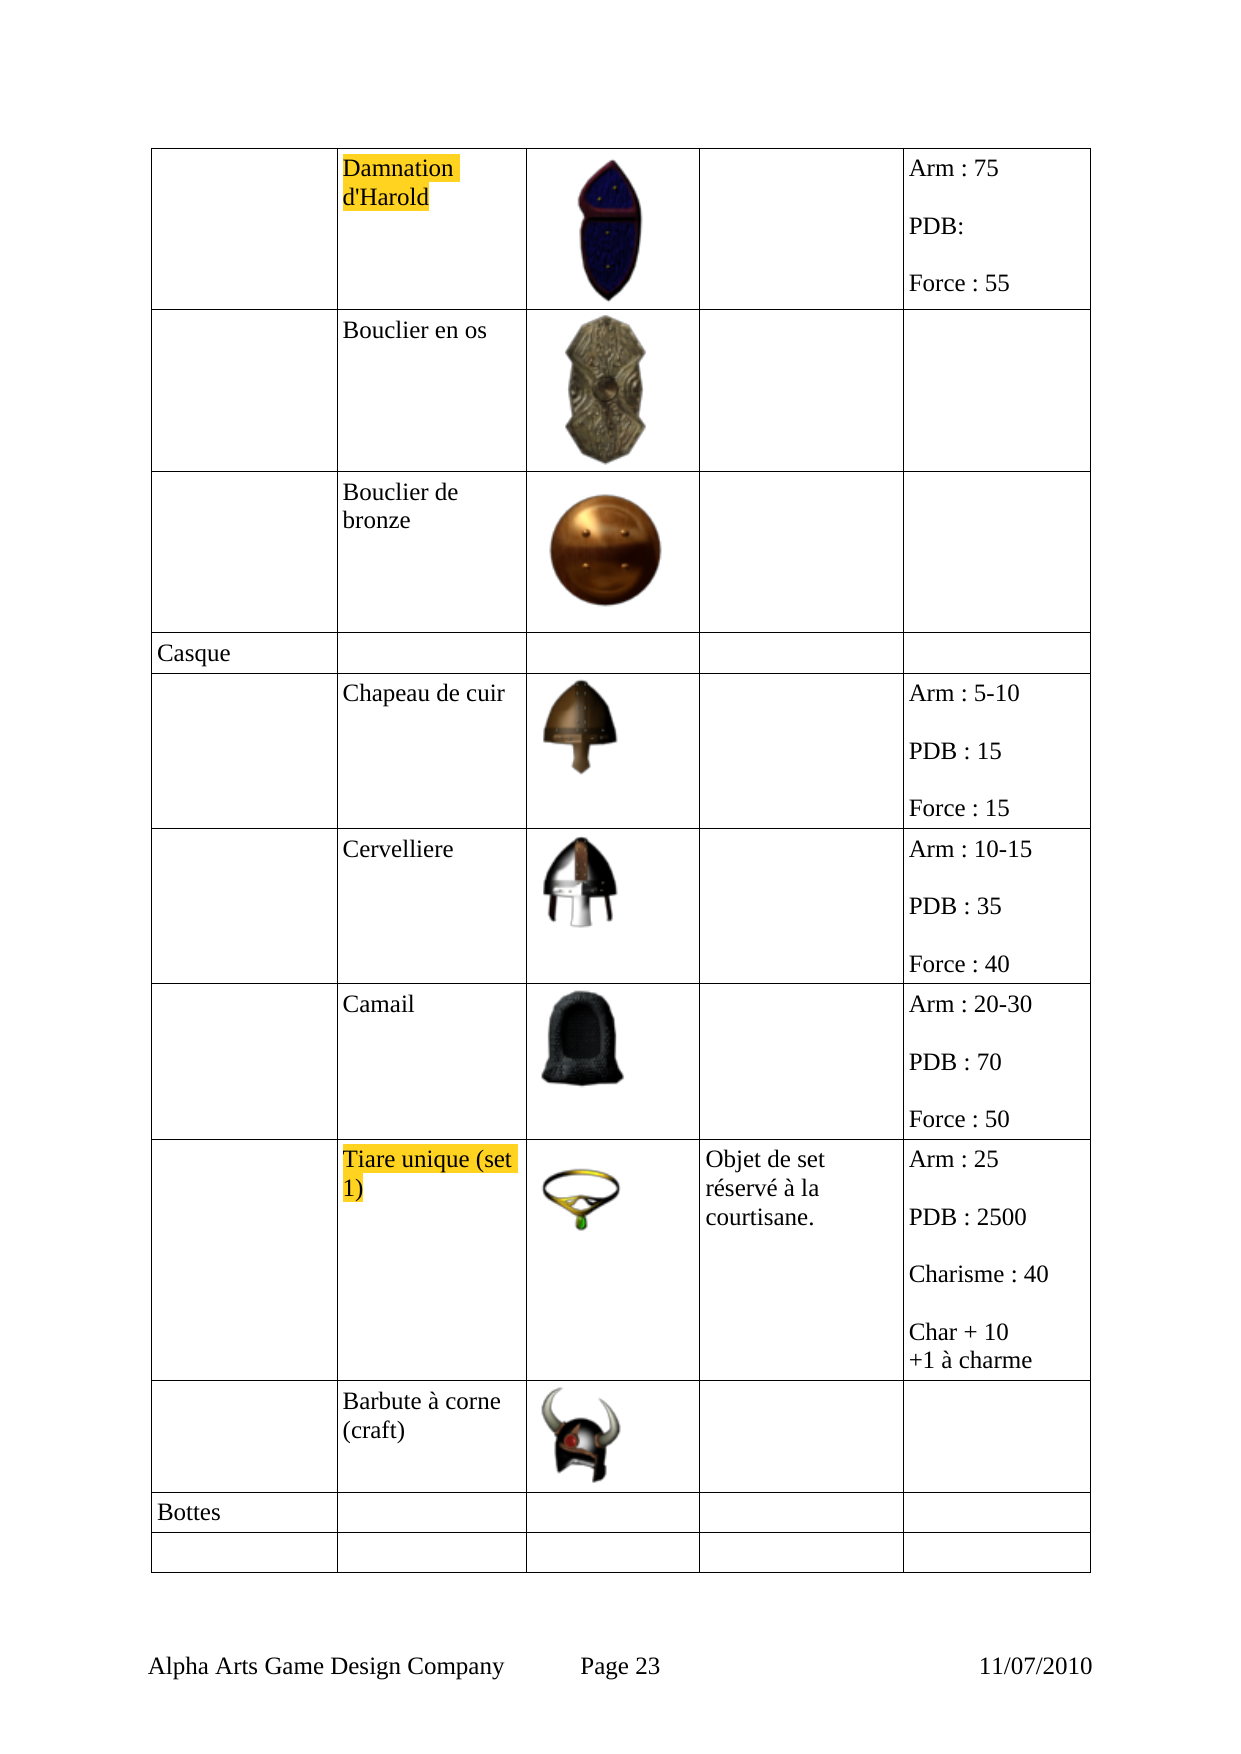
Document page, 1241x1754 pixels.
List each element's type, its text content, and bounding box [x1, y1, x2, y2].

picture [531, 315, 682, 465]
table_cell [904, 310, 1090, 471]
table_cell [527, 633, 699, 673]
table_cell [152, 674, 337, 828]
table_cell [700, 1381, 903, 1492]
table_cell [700, 1493, 903, 1532]
table_cell [152, 472, 337, 632]
table_cell [527, 674, 699, 828]
table_cell Cervelliere [338, 829, 526, 983]
table_cell [152, 149, 337, 309]
table_cell [700, 310, 903, 471]
table_cell [700, 633, 903, 673]
picture [531, 833, 632, 934]
table_cell Objet de set réservé à la courtisane. [700, 1140, 903, 1380]
table_cell Camail [338, 984, 526, 1138]
table_cell Bottes [152, 1493, 337, 1532]
table_cell Bouclier en os [338, 310, 526, 471]
table_cell Arm : 20-30 PDB : 70 Force : 50 [904, 984, 1090, 1138]
table_cell [904, 472, 1090, 632]
table_cell Arm : 75 PDB: Force : 55 [904, 149, 1090, 309]
table_cell Chapeau de cuir [338, 674, 526, 828]
table_cell Arm : 25 PDB : 2500 Charisme : 40 Char + 10 +1 à charme [904, 1140, 1090, 1380]
table_cell [904, 1533, 1090, 1572]
table_cell [152, 1381, 337, 1492]
table_cell Arm : 5-10 PDB : 15 Force : 15 [904, 674, 1090, 828]
table_cell [527, 1381, 699, 1492]
picture [531, 1144, 632, 1245]
table_cell Barbute à corne (craft) [338, 1381, 526, 1492]
table_cell [527, 310, 699, 471]
table_cell [527, 1140, 699, 1380]
table_cell [700, 1533, 903, 1572]
picture [531, 989, 632, 1089]
table_cell [152, 1140, 337, 1380]
table_cell [152, 310, 337, 471]
table_cell [904, 633, 1090, 673]
table_cell [700, 984, 903, 1138]
table_cell [700, 829, 903, 983]
table_cell [700, 149, 903, 309]
table_cell [338, 633, 526, 673]
table_cell [527, 984, 699, 1138]
table_cell [338, 1533, 526, 1572]
table_cell Damnation d'Harold [338, 149, 526, 309]
table_cell Tiare unique (set 1) [338, 1140, 526, 1380]
table_cell [338, 1493, 526, 1532]
table_cell [904, 1381, 1090, 1492]
picture [531, 1386, 632, 1486]
picture [531, 678, 632, 779]
table_cell [527, 1493, 699, 1532]
table_cell [527, 149, 699, 309]
table_cell [904, 1493, 1090, 1532]
table_cell [700, 674, 903, 828]
table_cell Arm : 10-15 PDB : 35 Force : 40 [904, 829, 1090, 983]
table_cell Casque [152, 633, 337, 673]
picture [531, 476, 682, 627]
table_cell [527, 829, 699, 983]
table_cell [700, 472, 903, 632]
table_cell [152, 1533, 337, 1572]
table_cell Bouclier de bronze [338, 472, 526, 632]
picture [531, 153, 682, 304]
table_cell [527, 472, 699, 632]
table_cell [152, 829, 337, 983]
table_cell [152, 984, 337, 1138]
table_cell [527, 1533, 699, 1572]
